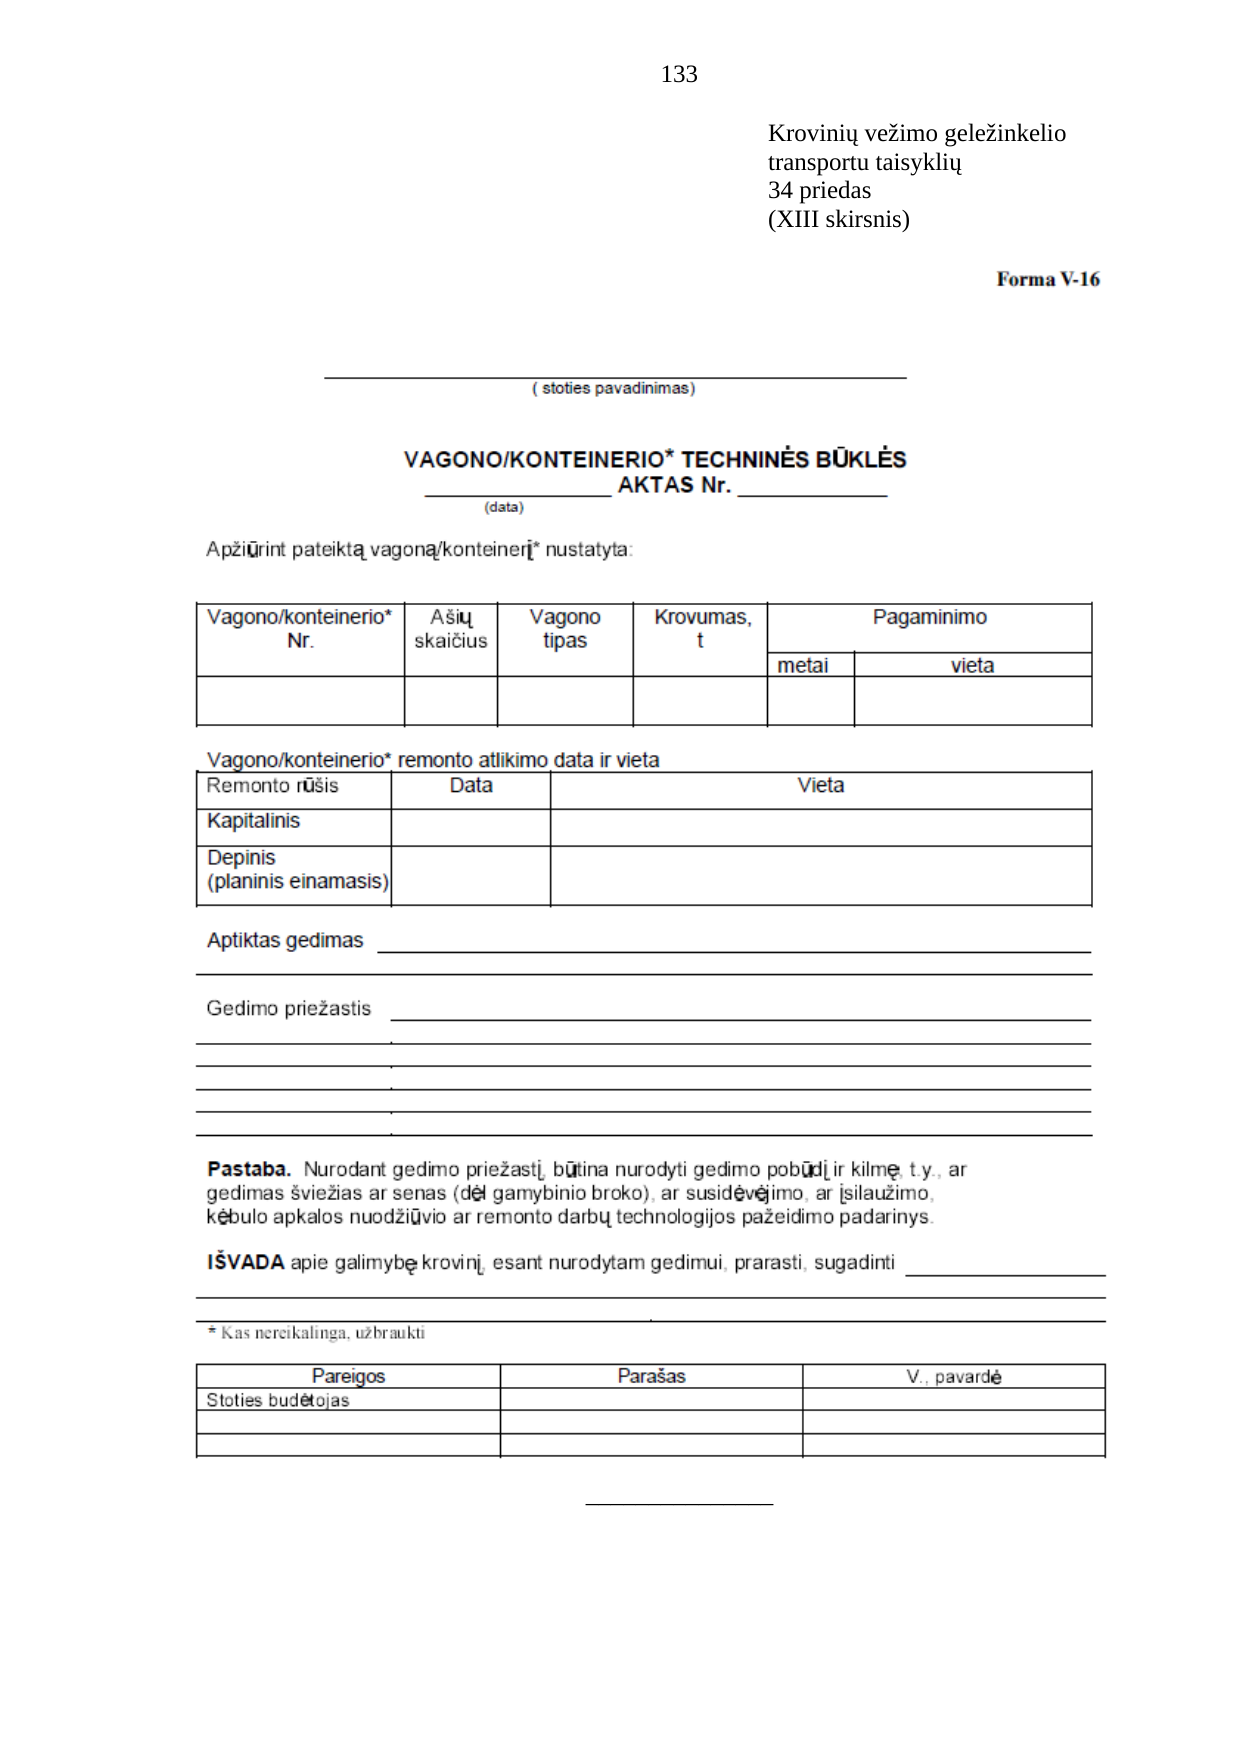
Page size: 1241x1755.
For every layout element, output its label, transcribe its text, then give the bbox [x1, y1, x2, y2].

text (XIII skirsnis) [177, 204, 1181, 233]
text _______________ [177, 1479, 1181, 1508]
text 34 priedas [177, 176, 1181, 204]
text transportu taisyklių [177, 147, 1181, 176]
text Krovinių vežimo geležinkelio [768, 118, 1181, 147]
